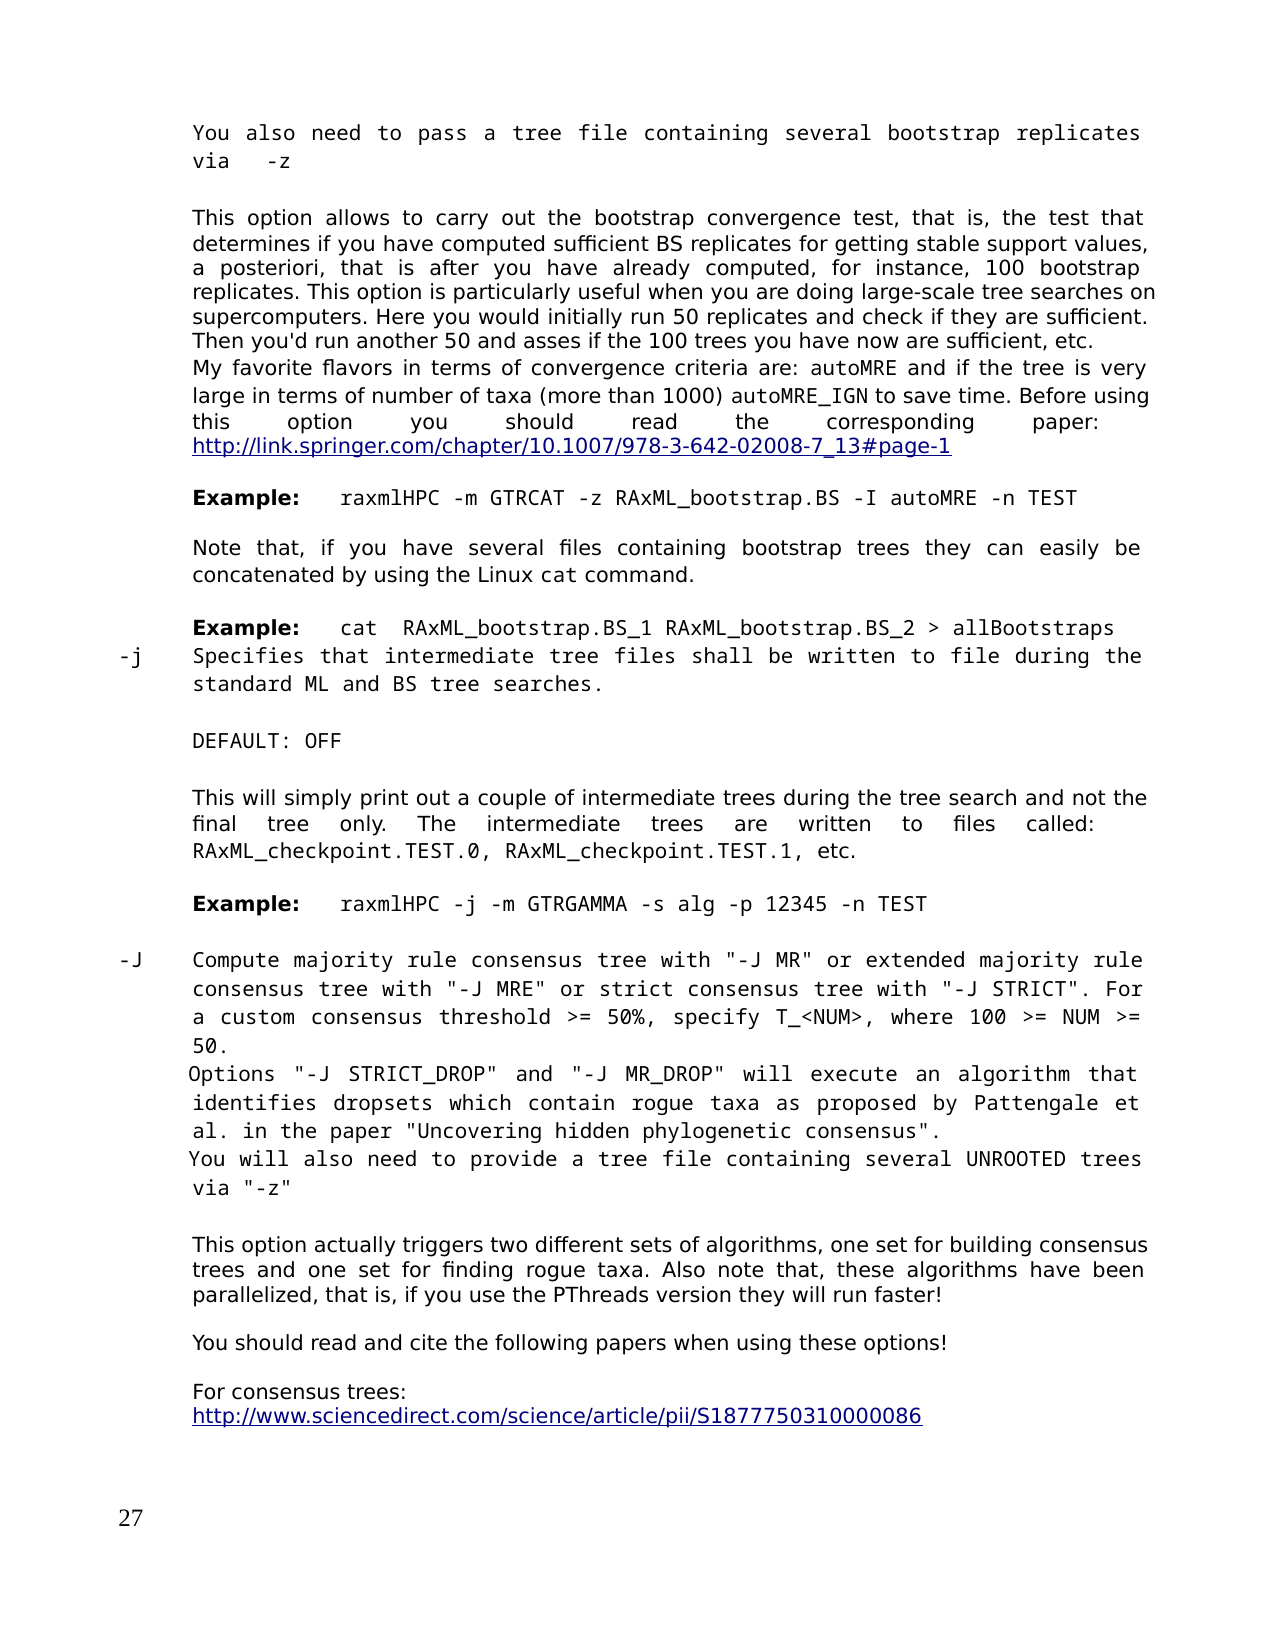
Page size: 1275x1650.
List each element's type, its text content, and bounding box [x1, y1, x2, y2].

text This option allows to carry out the bootstrap convergence test, that is, the test that determines if you have computed sufficient BS replicates for getting stable support values, a posteriori, that is after you have already computed, for instance, 100 bootstrap replicates. This option is particularly useful when you are doing large-scale tree searches on supercomputers. Here you would initially run 50 replicates and check if they are sufficient. Then you'd run another 50 and asses if the 100 trees you have now are sufficient, etc. [118, 203, 1157, 353]
text This option actually triggers two different sets of algorithms, one set for building consensus trees and one set for finding rogue taxa. Also note that, these algorithms have been parallelized, that is, if you use the PThreads version they will run faster! [118, 1230, 1157, 1307]
text For consensus trees: [118, 1380, 1157, 1404]
text Note that, if you have several files containing bootstrap trees they can easily be concatenated by using the Linux cat command. [118, 536, 1157, 588]
text DEFAULT: OFF [118, 726, 1157, 755]
text -j Specifies that intermediate tree files shall be written to file during the standard ML and BS tree searches. [118, 641, 1157, 698]
text Example: cat RAxML_bootstrap.BS_1 RAxML_bootstrap.BS_2 > allBootstraps [118, 613, 1157, 641]
text My favorite flavors in terms of convergence criteria are: autoMRE and if the tree is very large in terms of number of taxa (more than 1000) autoMRE_IGN to save time. Before using this option you should read the corresponding paper: http://link.springer.com/chapter/10.1007/978-3-642-02008-7_13#page-1 [118, 353, 1157, 459]
text Example: raxmlHPC -j -m GTRGAMMA -s alg -p 12345 -n TEST [118, 889, 1157, 917]
text This will simply print out a couple of intermediate trees during the tree search and not the final tree only. The intermediate trees are written to files called: RAxML_checkpoint.TEST.0, RAxML_checkpoint.TEST.1, etc. [118, 783, 1157, 864]
text http://www.sciencedirect.com/science/article/pii/S1877750310000086 [118, 1404, 1157, 1428]
text -J Compute majority rule consensus tree with "-J MR" or extended majority rule consensus tree with "-J MRE" or strict consensus tree with "-J STRICT". For a custom consensus threshold >= 50%, specify T_<NUM>, where 100 >= NUM >= 50. [118, 946, 1157, 1059]
text Options "-J STRICT_DROP" and "-J MR_DROP" will execute an algorithm that identifies dropsets which contain rogue taxa as proposed by Pattengale et al. in the paper "Uncovering hidden phylogenetic consensus". [118, 1059, 1157, 1144]
text You will also need to provide a tree file containing several UNROOTED trees via "-z" [118, 1144, 1157, 1201]
text Example: raxmlHPC -m GTRCAT -z RAxML_bootstrap.BS -I autoMRE -n TEST [118, 483, 1157, 511]
text You should read and cite the following papers when using these options! [118, 1331, 1157, 1355]
text You also need to pass a tree file containing several bootstrap replicates via -z [118, 118, 1157, 175]
